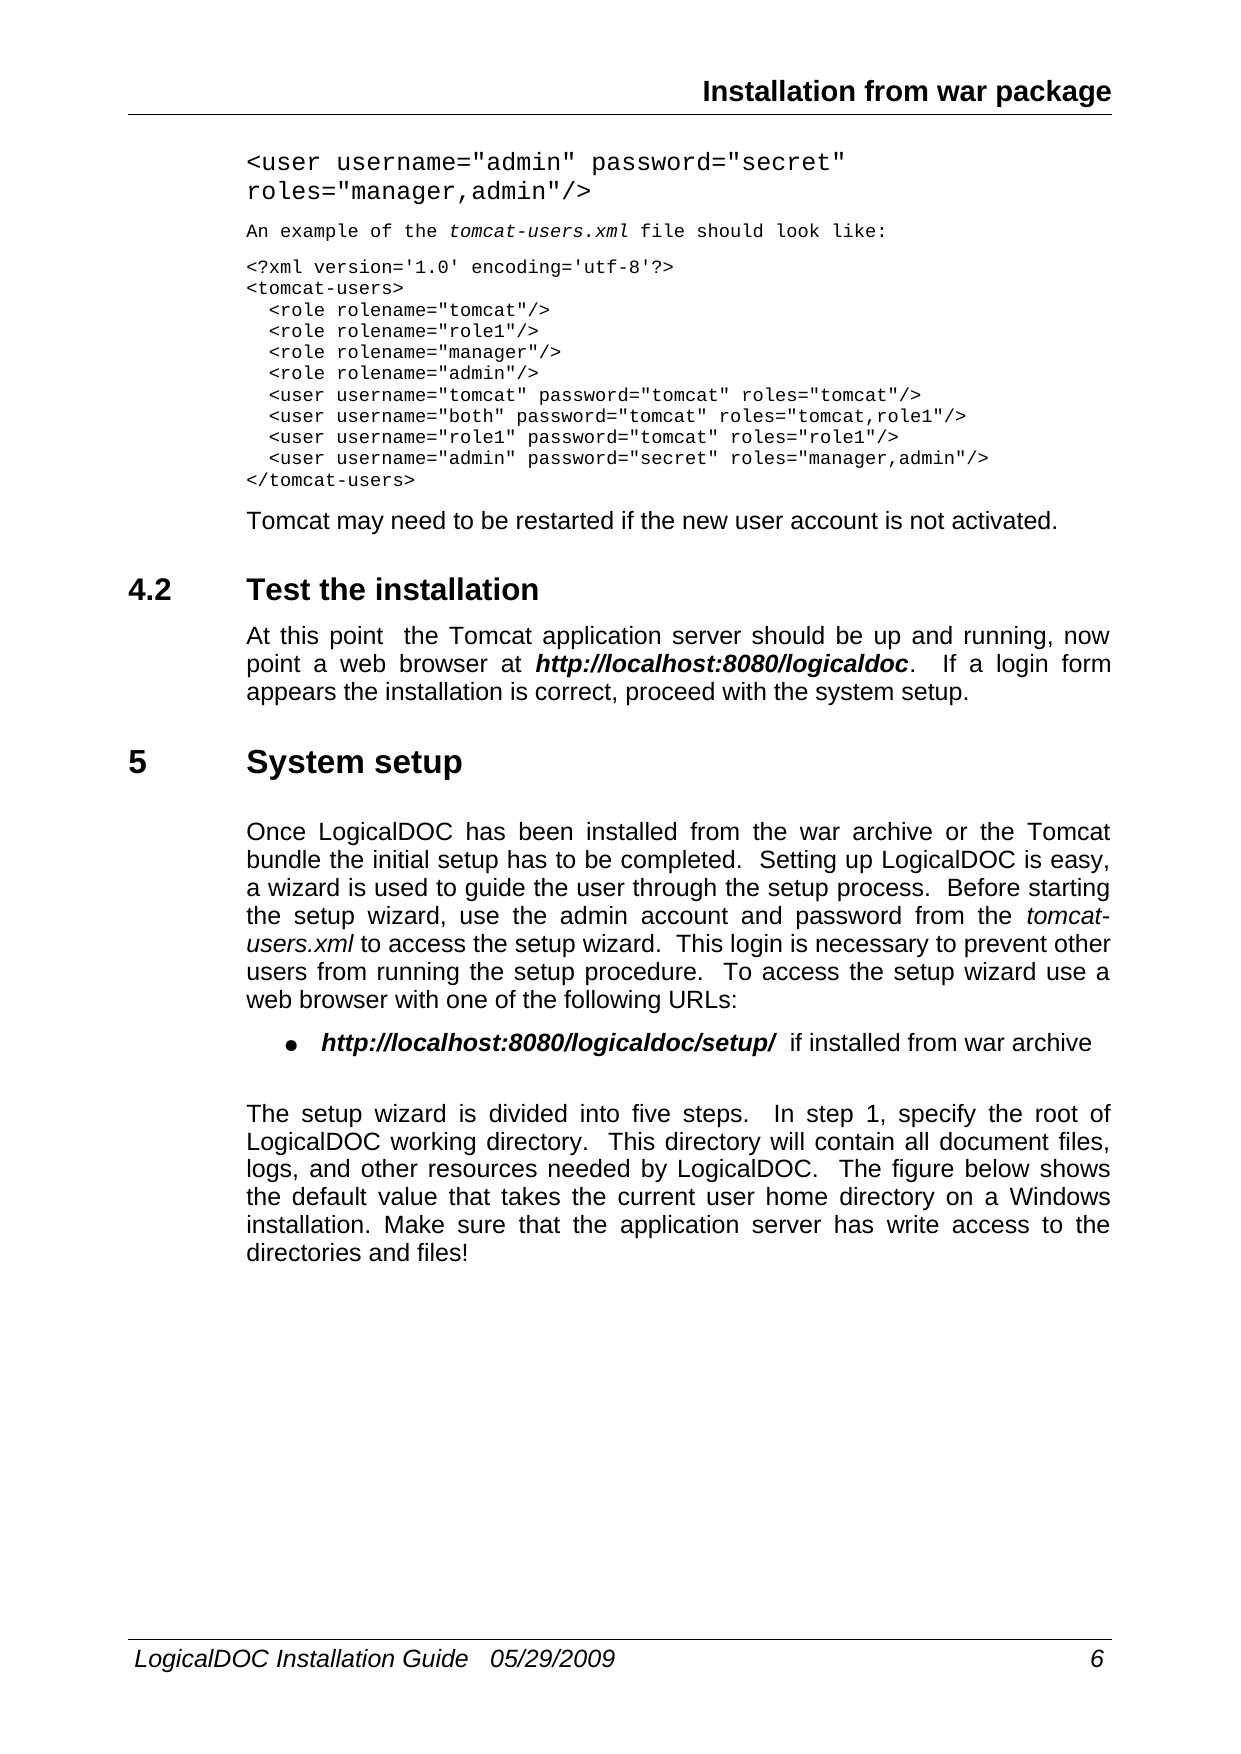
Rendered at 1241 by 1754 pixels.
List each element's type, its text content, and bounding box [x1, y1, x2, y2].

text An example of the tomcat-users.xml file should look like: [246, 222, 1112, 243]
text <user username="tomcat" password="tomcat" roles="tomcat"/> [246, 385, 1112, 407]
text <user username="both" password="tomcat" roles="tomcat,role1"/> [246, 407, 1112, 428]
subtitle Test the installation [128, 572, 1112, 607]
text Tomcat may need to be restarted if the new user account is not activated. [246, 507, 1112, 534]
list http://localhost:8080/logicaldoc/setup/ if installed from war archive [284, 1028, 1112, 1056]
text <role rolename="tomcat"/> [246, 300, 1112, 322]
text Once LogicalDOC has been installed from the war archive or the Tomcat bundle the initial setup has to be completed. Setting up LogicalDOC is easy, a wizard is used to guide the user through the setup process. Before starting the setup wizard, use the admin account and password from the tomcat-users.xml to access the setup wizard. This login is necessary to prevent other users from running the setup procedure. To access the setup wizard use a web browser with one of the following URLs: [246, 818, 1112, 1013]
text <?xml version='1.0' encoding='utf-8'?> [246, 258, 1112, 279]
text <role rolename="role1"/> [246, 322, 1112, 343]
text <role rolename="admin"/> [246, 364, 1112, 385]
text <user username="admin" password="secret" roles="manager,admin"/> [246, 150, 1112, 207]
text The setup wizard is divided into five steps. In step 1, specify the root of LogicalDOC working directory. This directory will contain all document files, logs, and other resources needed by LogicalDOC. The figure below shows the default value that takes the current user home directory on a Windows installation. Make sure that the application server has write access to the directories and files! [246, 1099, 1112, 1267]
text <user username="role1" password="tomcat" roles="role1"/> [246, 428, 1112, 449]
subtitle System setup [128, 743, 1112, 781]
text <tomcat-users> [246, 279, 1112, 300]
text <user username="admin" password="secret" roles="manager,admin"/> [246, 449, 1112, 470]
text </tomcat-users> [246, 470, 1112, 492]
text <role rolename="manager"/> [246, 343, 1112, 364]
text At this point the Tomcat application server should be up and running, now point a web browser at http://localhost:8080/logicaldoc. If a login form appears the installation is correct, proceed with the system setup. [246, 622, 1112, 706]
